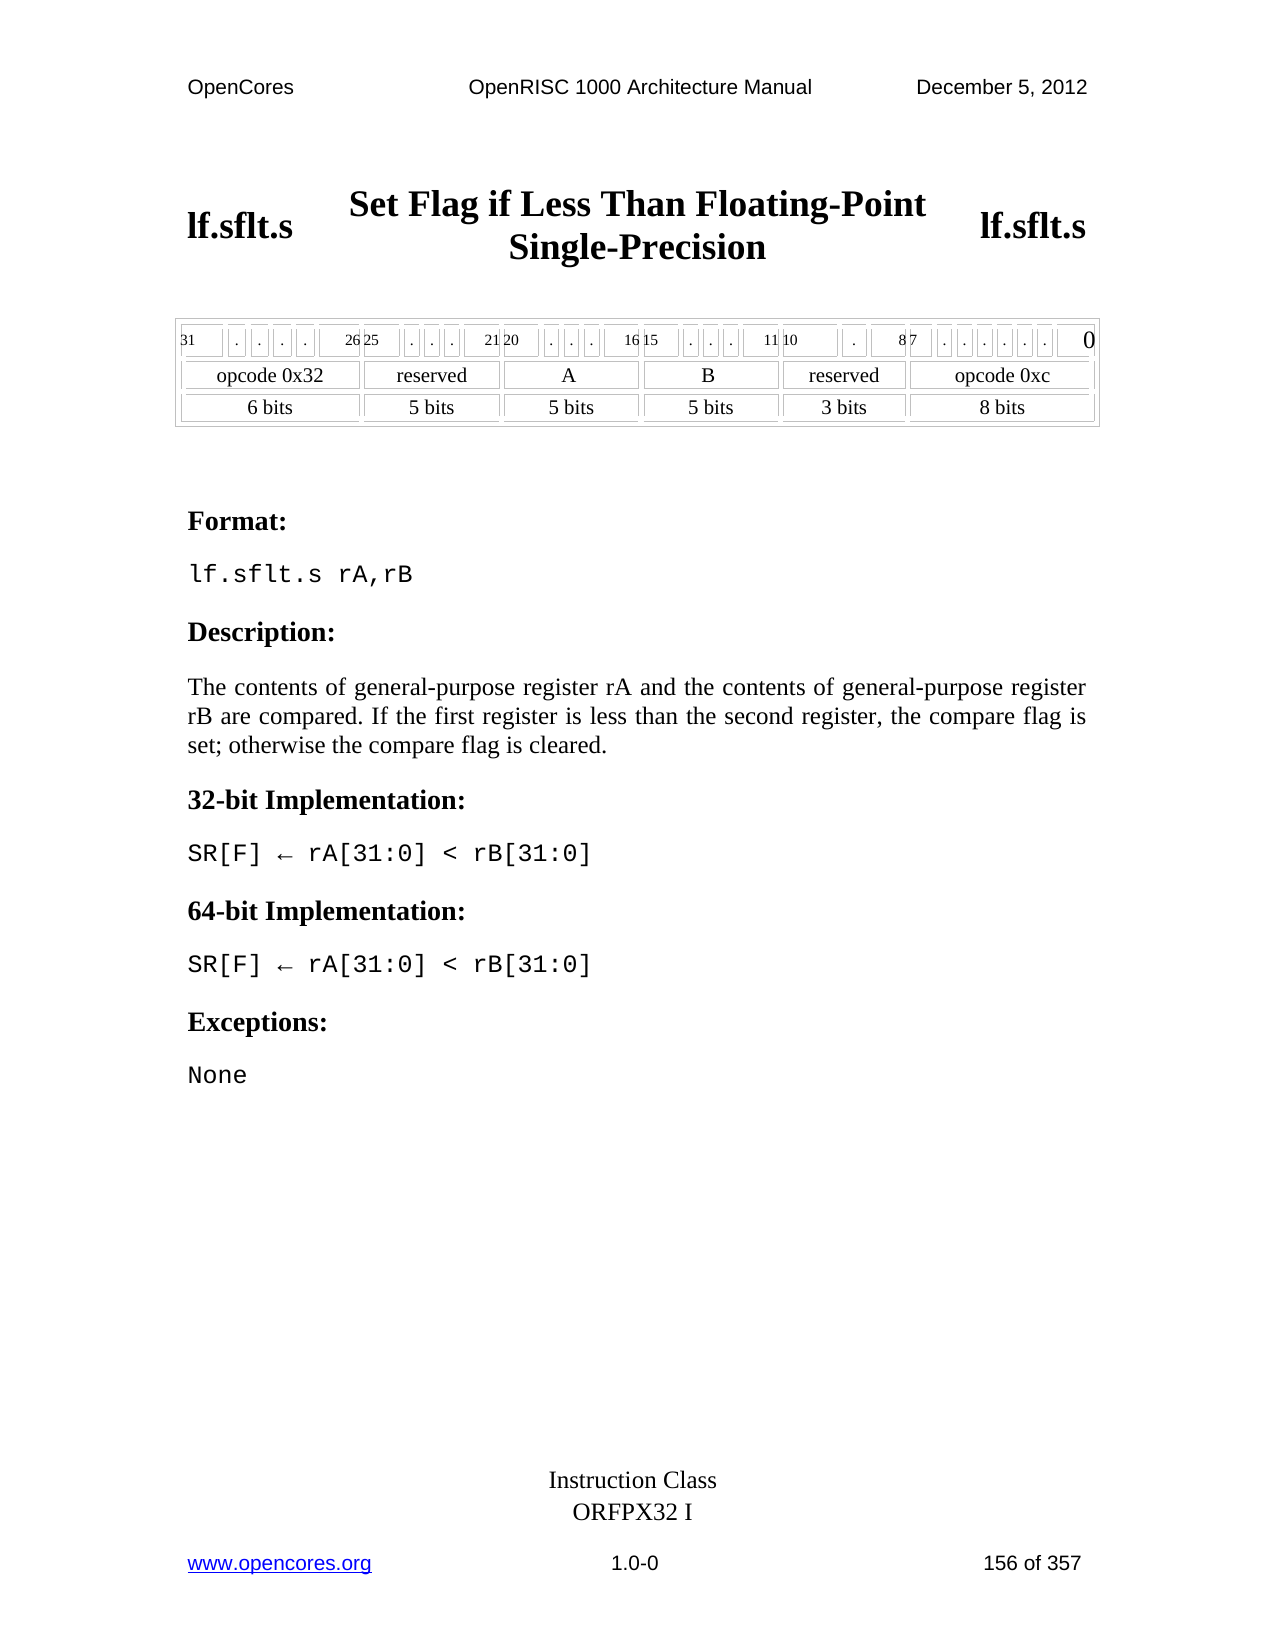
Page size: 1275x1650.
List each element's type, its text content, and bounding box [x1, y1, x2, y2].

text Exceptions: [187, 1005, 1087, 1037]
text SR[F] ← rA[31:0] < rB[31:0] [187, 952, 1087, 980]
text Format: [187, 504, 1087, 536]
text SR[F] ← rA[31:0] < rB[31:0] [187, 841, 1087, 869]
text Description: [187, 615, 1087, 647]
text The contents of general-purpose register rA and the contents of general-purpose register rB are compared. If the first register is less than the second register, the compare flag is set; otherwise the compare flag is cleared. [187, 672, 1087, 758]
text None [187, 1062, 1087, 1091]
text 64-bit Implementation: [187, 894, 1087, 927]
text 32-bit Implementation: [187, 783, 1087, 816]
text lf.sflt.s rA,rB [187, 561, 1087, 590]
